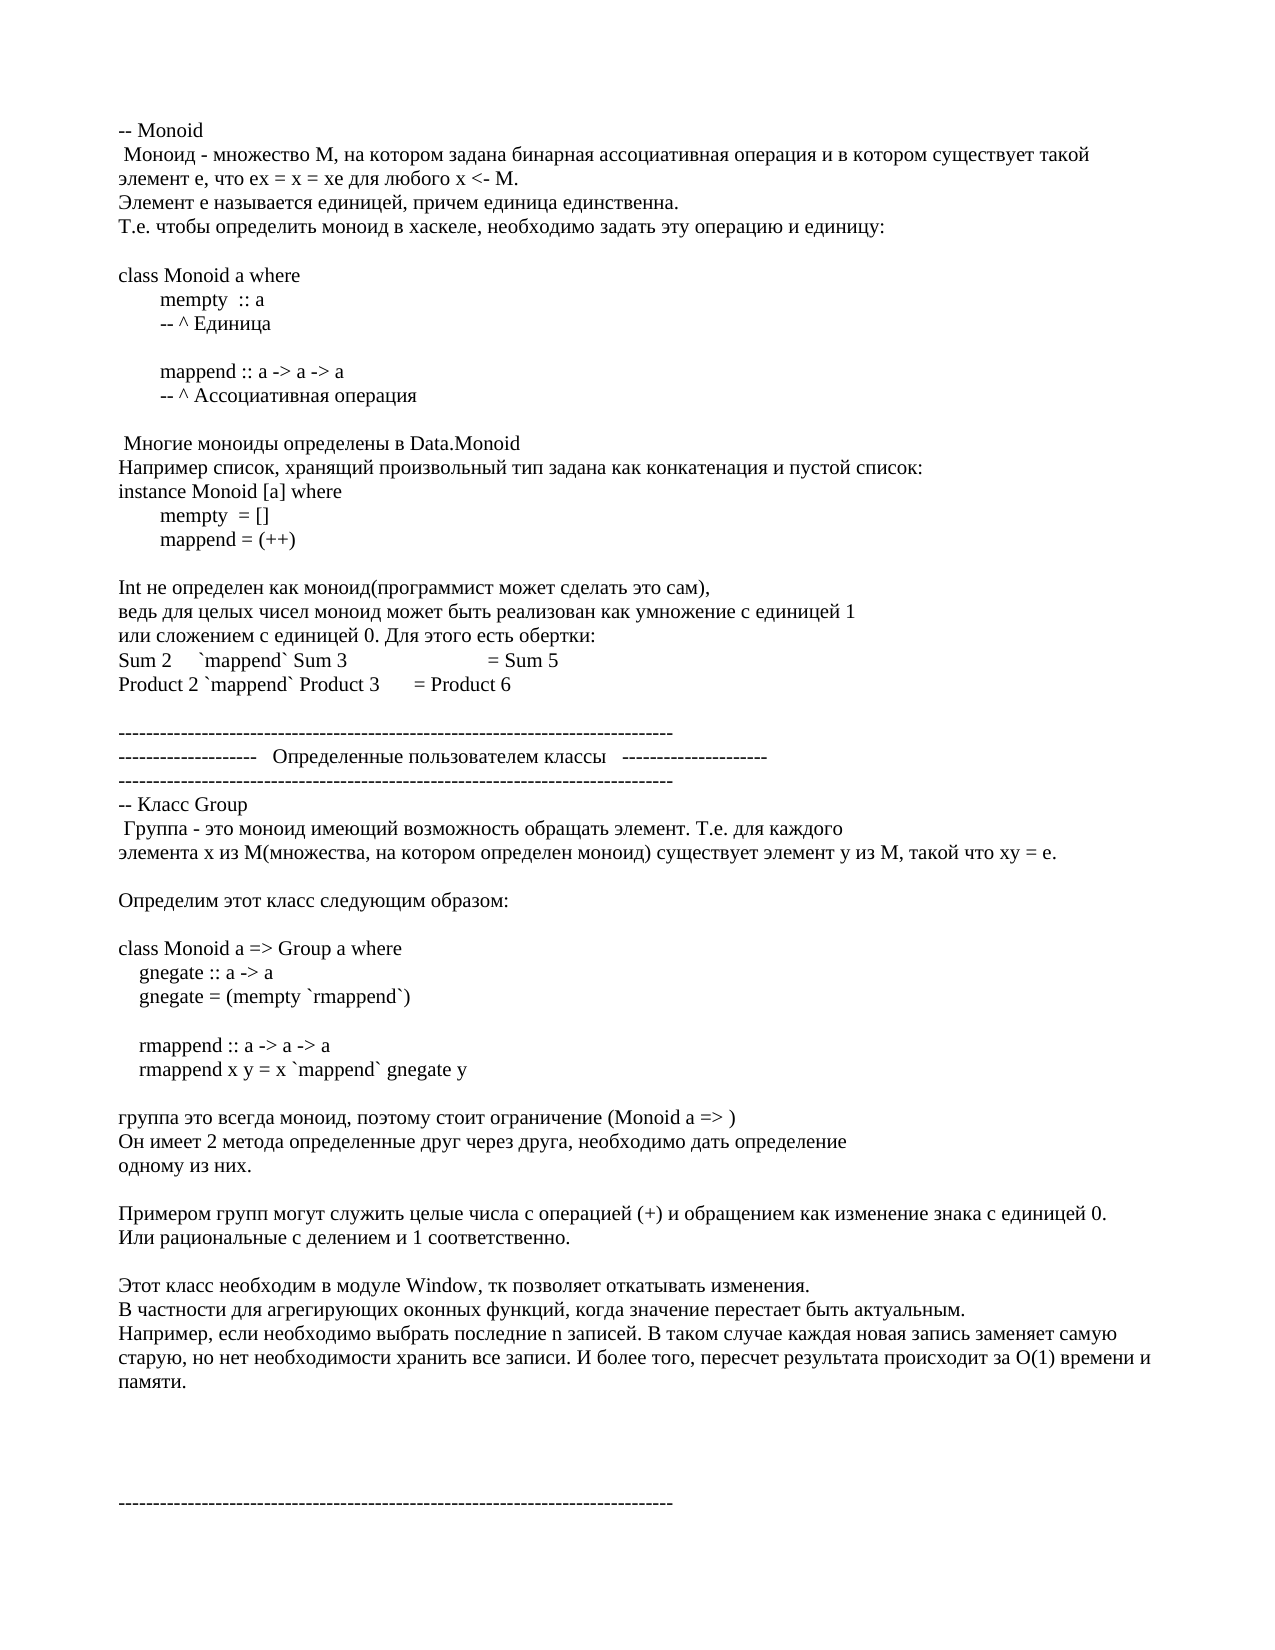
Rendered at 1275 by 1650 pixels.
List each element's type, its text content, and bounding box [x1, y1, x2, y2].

text gnegate = (mempty `rmappend`) [118, 984, 1157, 1008]
text mempty = [] [118, 503, 1157, 527]
text Примером групп могут служить целые числа с операцией (+) и обращением как изменение знака с единицей 0. [118, 1201, 1157, 1225]
text -------------------------------------------------------------------------------- [118, 720, 1157, 744]
text Например, если необходимо выбрать последние n записей. В таком случае каждая новая запись заменяет самую старую, но нет необходимости хранить все записи. И более того, пересчет результата происходит за O(1) времени и памяти. [118, 1321, 1157, 1393]
text -- Класс Group [118, 792, 1157, 816]
text rmappend x y = x `mappend` gnegate y [118, 1057, 1157, 1081]
text class Monoid a where [118, 262, 1157, 287]
text или сложением с единицей 0. Для этого есть обертки: [118, 623, 1157, 647]
text ведь для целых чисел моноид может быть реализован как умножение с единицей 1 [118, 599, 1157, 623]
text Определим этот класс следующим образом: [118, 888, 1157, 912]
text Элемент e называется единицей, причем единица единственна. [118, 190, 1157, 214]
text -------------------- Определенные пользователем классы --------------------- [118, 744, 1157, 768]
text Этот класс необходим в модуле Window, тк позволяет откатывать изменения. [118, 1273, 1157, 1297]
text В частности для агрегирующих оконных функций, когда значение перестает быть актуальным. [118, 1297, 1157, 1321]
text Группа - это моноид имеющий возможность обращать элемент. Т.е. для каждого [118, 816, 1157, 840]
text -- ^ Ассоциативная операция [118, 383, 1157, 407]
text -- ^ Единица [118, 311, 1157, 335]
text группа это всегда моноид, поэтому стоит ограничение (Monoid a => ) [118, 1105, 1157, 1129]
text Он имеет 2 метода определенные друг через друга, необходимо дать определение [118, 1129, 1157, 1153]
text class Monoid a => Group a where [118, 936, 1157, 960]
text -------------------------------------------------------------------------------- [118, 1490, 1157, 1514]
text mempty :: a [118, 287, 1157, 311]
text Моноид - множество M, на котором задана бинарная ассоциативная операция и в котором существует такой элемент e, что ex = x = xe для любого x <- M. [118, 142, 1157, 190]
text mappend = (++) [118, 527, 1157, 551]
text элемента x из M(множества, на котором определен моноид) существует элемент y из M, такой что xy = e. [118, 840, 1157, 864]
text Например список, хранящий произвольный тип задана как конкатенация и пустой список: [118, 455, 1157, 479]
text Или рациональные с делением и 1 соответственно. [118, 1225, 1157, 1249]
text одному из них. [118, 1153, 1157, 1177]
text Многие моноиды определены в Data.Monoid [118, 431, 1157, 455]
text rmappend :: a -> a -> a [118, 1032, 1157, 1057]
text instance Monoid [a] where [118, 479, 1157, 503]
text gnegate :: a -> a [118, 960, 1157, 984]
text Sum 2 `mappend` Sum 3 = Sum 5 [118, 647, 1157, 672]
text Т.е. чтобы определить моноид в хаскеле, необходимо задать эту операцию и единицу: [118, 214, 1157, 238]
text Int не определен как моноид(программист может сделать это сам), [118, 575, 1157, 599]
text Product 2 `mappend` Product 3 = Product 6 [118, 672, 1157, 696]
text -- Monoid [118, 118, 1157, 142]
text -------------------------------------------------------------------------------- [118, 768, 1157, 792]
text mappend :: a -> a -> a [118, 359, 1157, 383]
